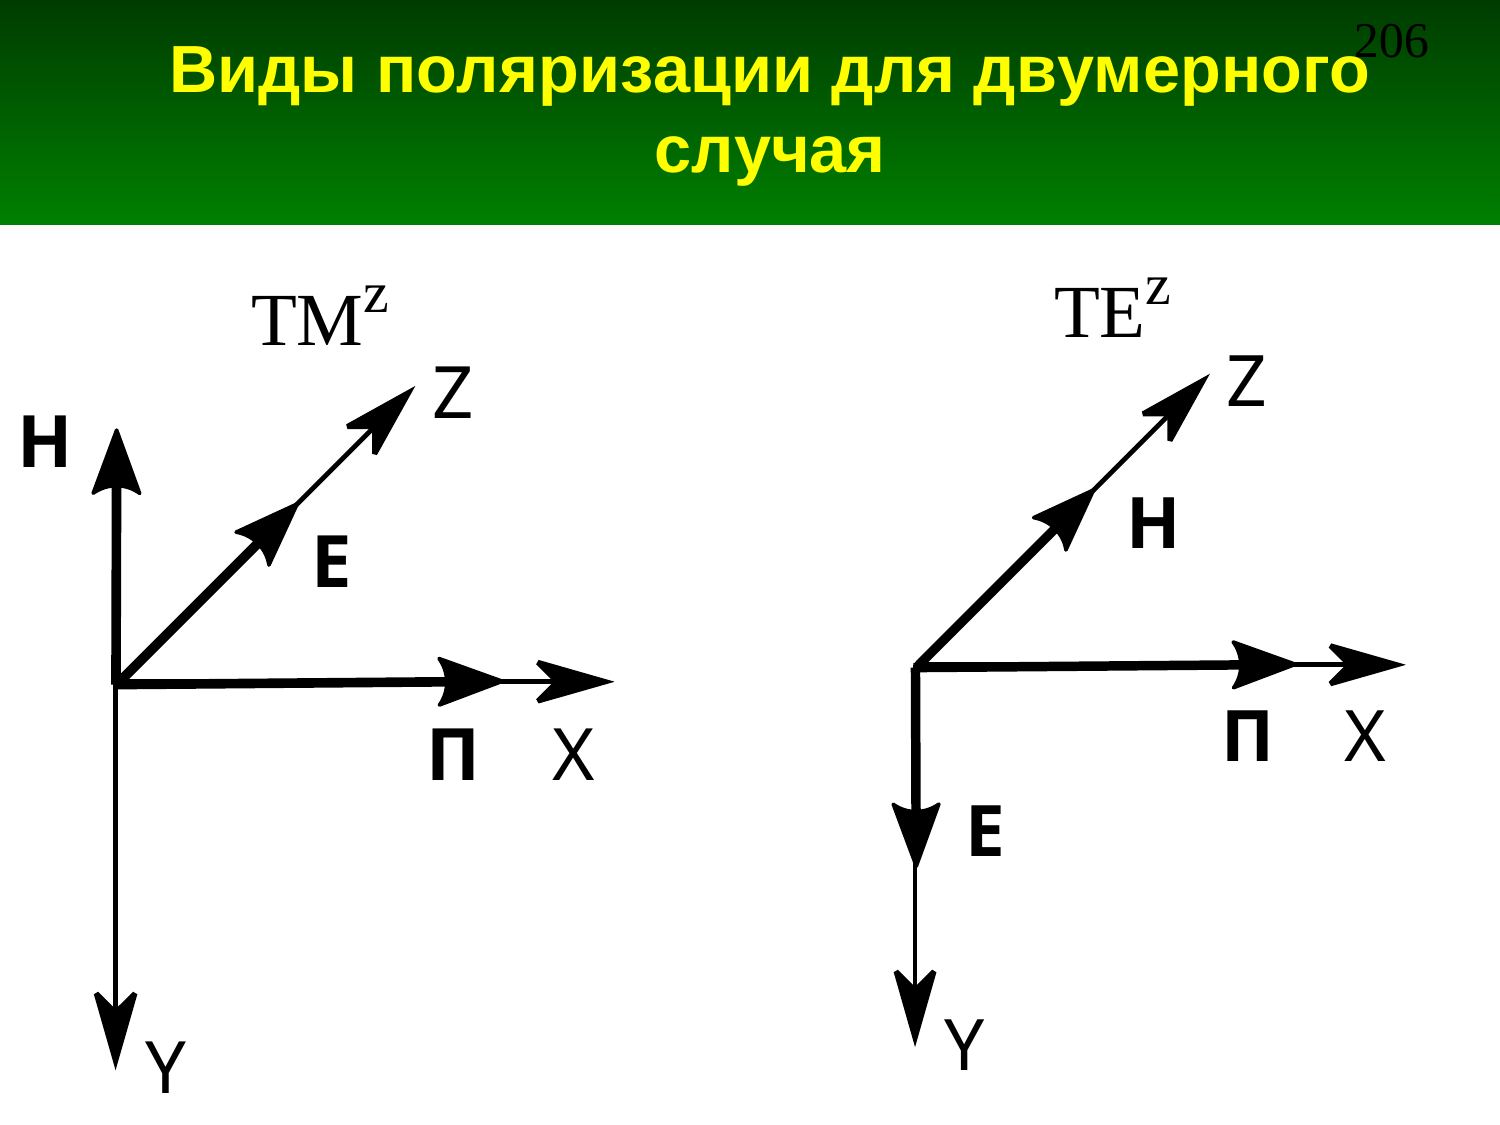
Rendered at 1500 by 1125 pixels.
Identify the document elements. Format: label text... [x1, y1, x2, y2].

title Виды поляризации для двумерного случая [100, 7, 1441, 204]
text_box TEz [1039, 230, 1187, 366]
text_box TMz [236, 237, 405, 373]
picture [891, 354, 1406, 1071]
picture [23, 366, 615, 1094]
